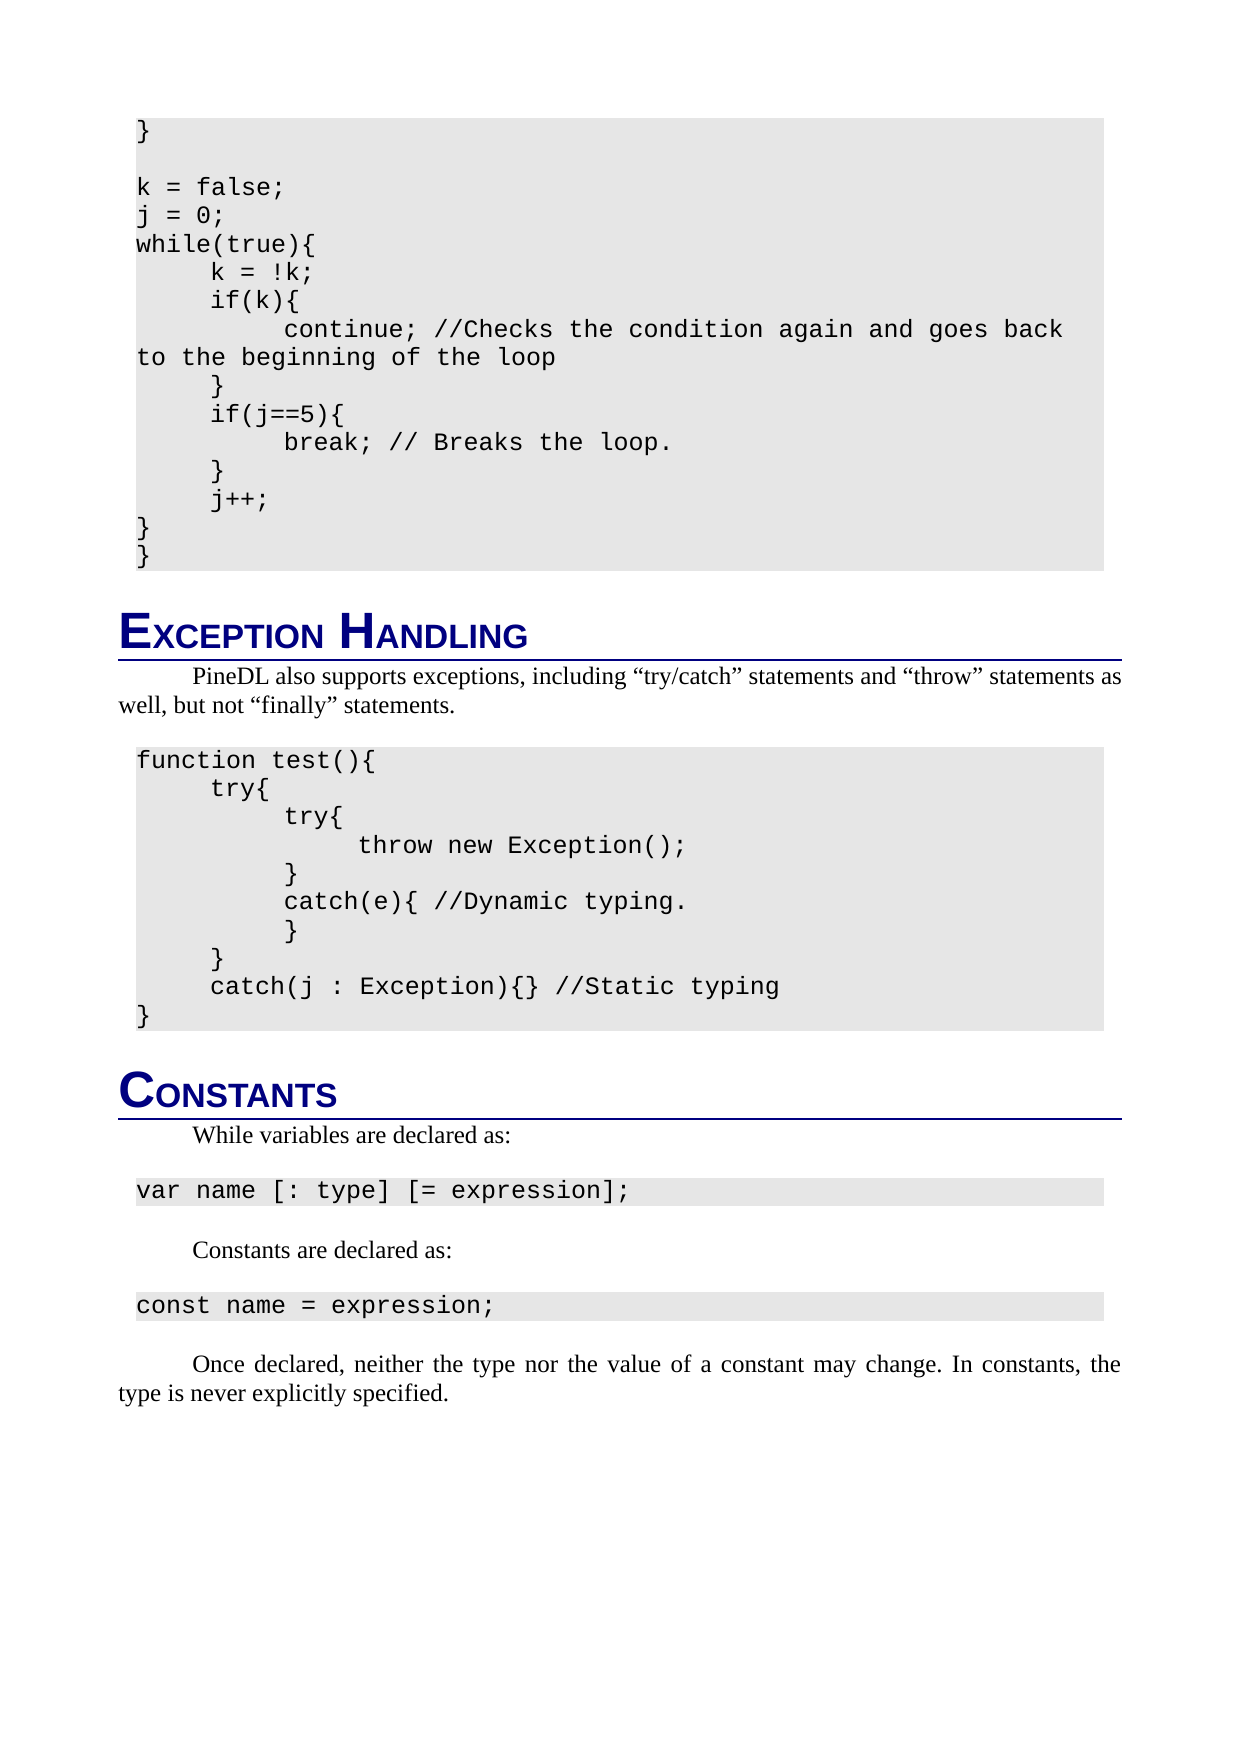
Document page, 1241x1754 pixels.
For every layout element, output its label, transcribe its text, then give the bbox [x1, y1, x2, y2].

text try{ [136, 804, 1104, 832]
text if(k){ [136, 288, 1104, 316]
text Once declared, neither the type nor the value of a constant may change. In constants, the type is never explicitly specified. [118, 1349, 1122, 1407]
text catch(e){ //Dynamic typing. [136, 889, 1104, 917]
text Constants are declared as: [118, 1235, 1122, 1263]
text try{ [136, 776, 1104, 804]
text PineDL also supports exceptions, including “try/catch” statements and “throw” statements as well, but not “finally” statements. [118, 661, 1122, 718]
subtitle Exception Handling [118, 600, 1122, 659]
text var name [: type] [= expression]; [136, 1178, 1104, 1206]
text j++; [136, 486, 1104, 515]
text } [136, 458, 1104, 486]
text k = !k; [136, 260, 1104, 288]
text break; // Breaks the loop. [136, 430, 1104, 458]
text continue; //Checks the condition again and goes back to the beginning of the loop [136, 316, 1104, 373]
text if(j==5){ [136, 401, 1104, 430]
text } [136, 946, 1104, 974]
text catch(j : Exception){} //Static typing [136, 974, 1104, 1002]
text } [136, 515, 1104, 543]
text const name = expression; [136, 1292, 1104, 1321]
text } [136, 543, 1104, 571]
text j = 0; [136, 203, 1104, 231]
text while(true){ [136, 231, 1104, 260]
text } [136, 1002, 1104, 1031]
subtitle Constants [118, 1059, 1122, 1118]
text } [136, 917, 1104, 946]
text } [136, 861, 1104, 889]
text } [136, 373, 1104, 401]
text function test(){ [136, 747, 1104, 776]
text throw new Exception(); [136, 832, 1104, 861]
text k = false; [136, 175, 1104, 203]
text } [136, 118, 1104, 146]
text While variables are declared as: [118, 1120, 1122, 1149]
